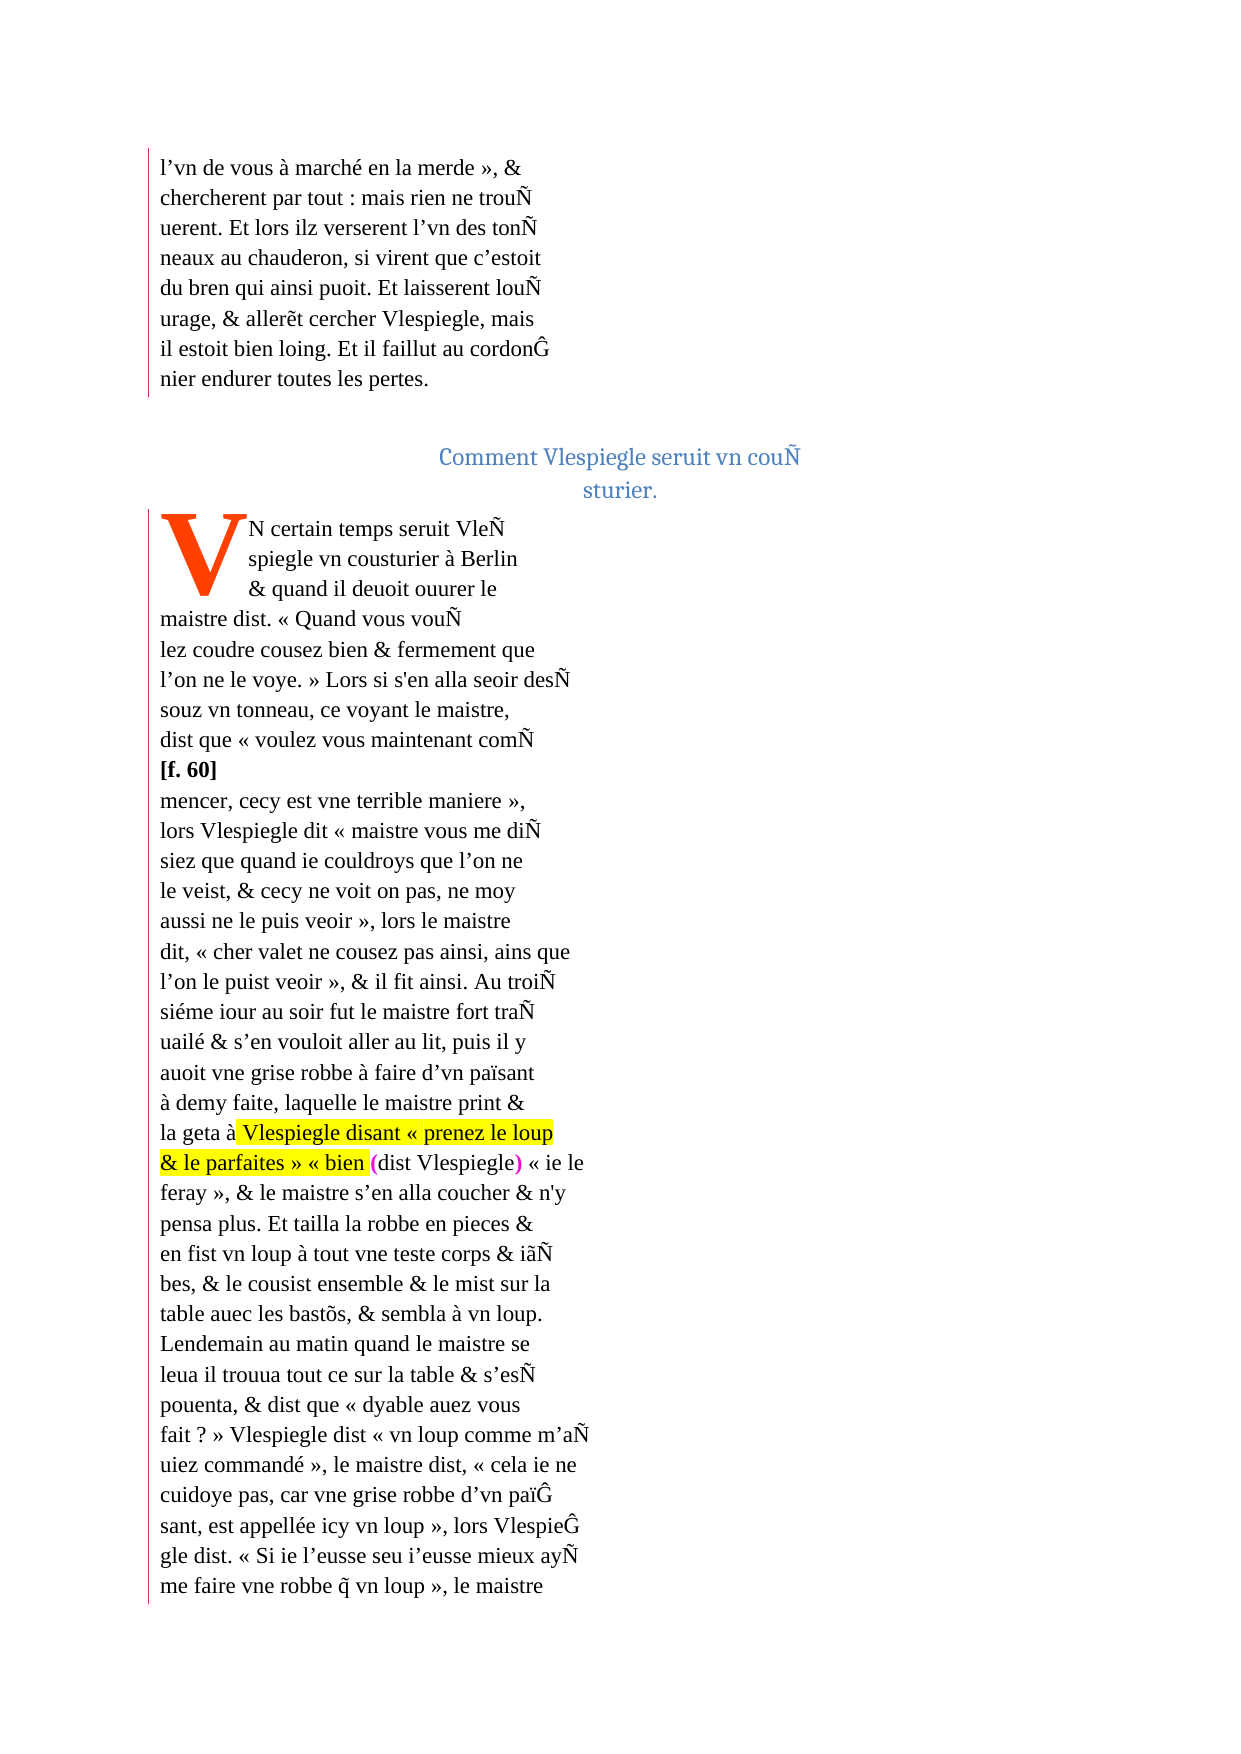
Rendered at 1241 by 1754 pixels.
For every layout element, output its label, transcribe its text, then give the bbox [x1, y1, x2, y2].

subtitle Comment Vlespiegle seruit vn couÑ sturier. [148, 443, 1093, 504]
text l’vn de vous à marché en la merde », & chercherent par tout : mais rien ne trouÑ uerent. Et lors ilz verserent l’vn des tonÑ neaux au chauderon, si virent que c’estoit du bren qui ainsi puoit. Et laisserent louÑ urage, & allerẽt cercher Vlespiegle, mais il estoit bien loing. Et il faillut au cordonĜ nier endurer toutes les pertes. [149, 148, 1093, 397]
text VN certain temps seruit VleÑ spiegle vn cousturier à Berlin & quand il deuoit ouurer le maistre dist. « Quand vous vouÑ lez coudre cousez bien & fermement que l’on ne le voye. » Lors si s'en alla seoir desÑ souz vn tonneau, ce voyant le maistre, dist que « voulez vous maintenant comÑ [f. 60] mencer, cecy est vne terrible maniere », lors Vlespiegle dit « maistre vous me diÑ siez que quand ie couldroys que l’on ne le veist, & cecy ne voit on pas, ne moy aussi ne le puis veoir », lors le maistre dit, « cher valet ne cousez pas ainsi, ains que l’on le puist veoir », & il fit ainsi. Au troiÑ siéme iour au soir fut le maistre fort traÑ uailé & s’en vouloit aller au lit, puis il y auoit vne grise robbe à faire d’vn païsant à demy faite, laquelle le maistre print & la geta à Vlespiegle disant « prenez le loup & le parfaites » « bien (dist Vlespiegle) « ie le feray », & le maistre s’en alla coucher & n'y pensa plus. Et tailla la robbe en pieces & en fist vn loup à tout vne teste corps & iãÑ bes, & le cousist ensemble & le mist sur la table auec les bastõs, & sembla à vn loup. Lendemain au matin quand le maistre se leua il trouua tout ce sur la table & s’esÑ pouenta, & dist que « dyable auez vous fait ? » Vlespiegle dist « vn loup comme m’aÑ uiez commandé », le maistre dist, « cela ie ne cuidoye pas, car vne grise robbe d’vn païĜ sant, est appellée icy vn loup », lors VlespieĜ gle dist. « Si ie l’eusse seu i’eusse mieux ayÑ me faire vne robbe q̃ vn loup », le maistre [149, 509, 1093, 1604]
